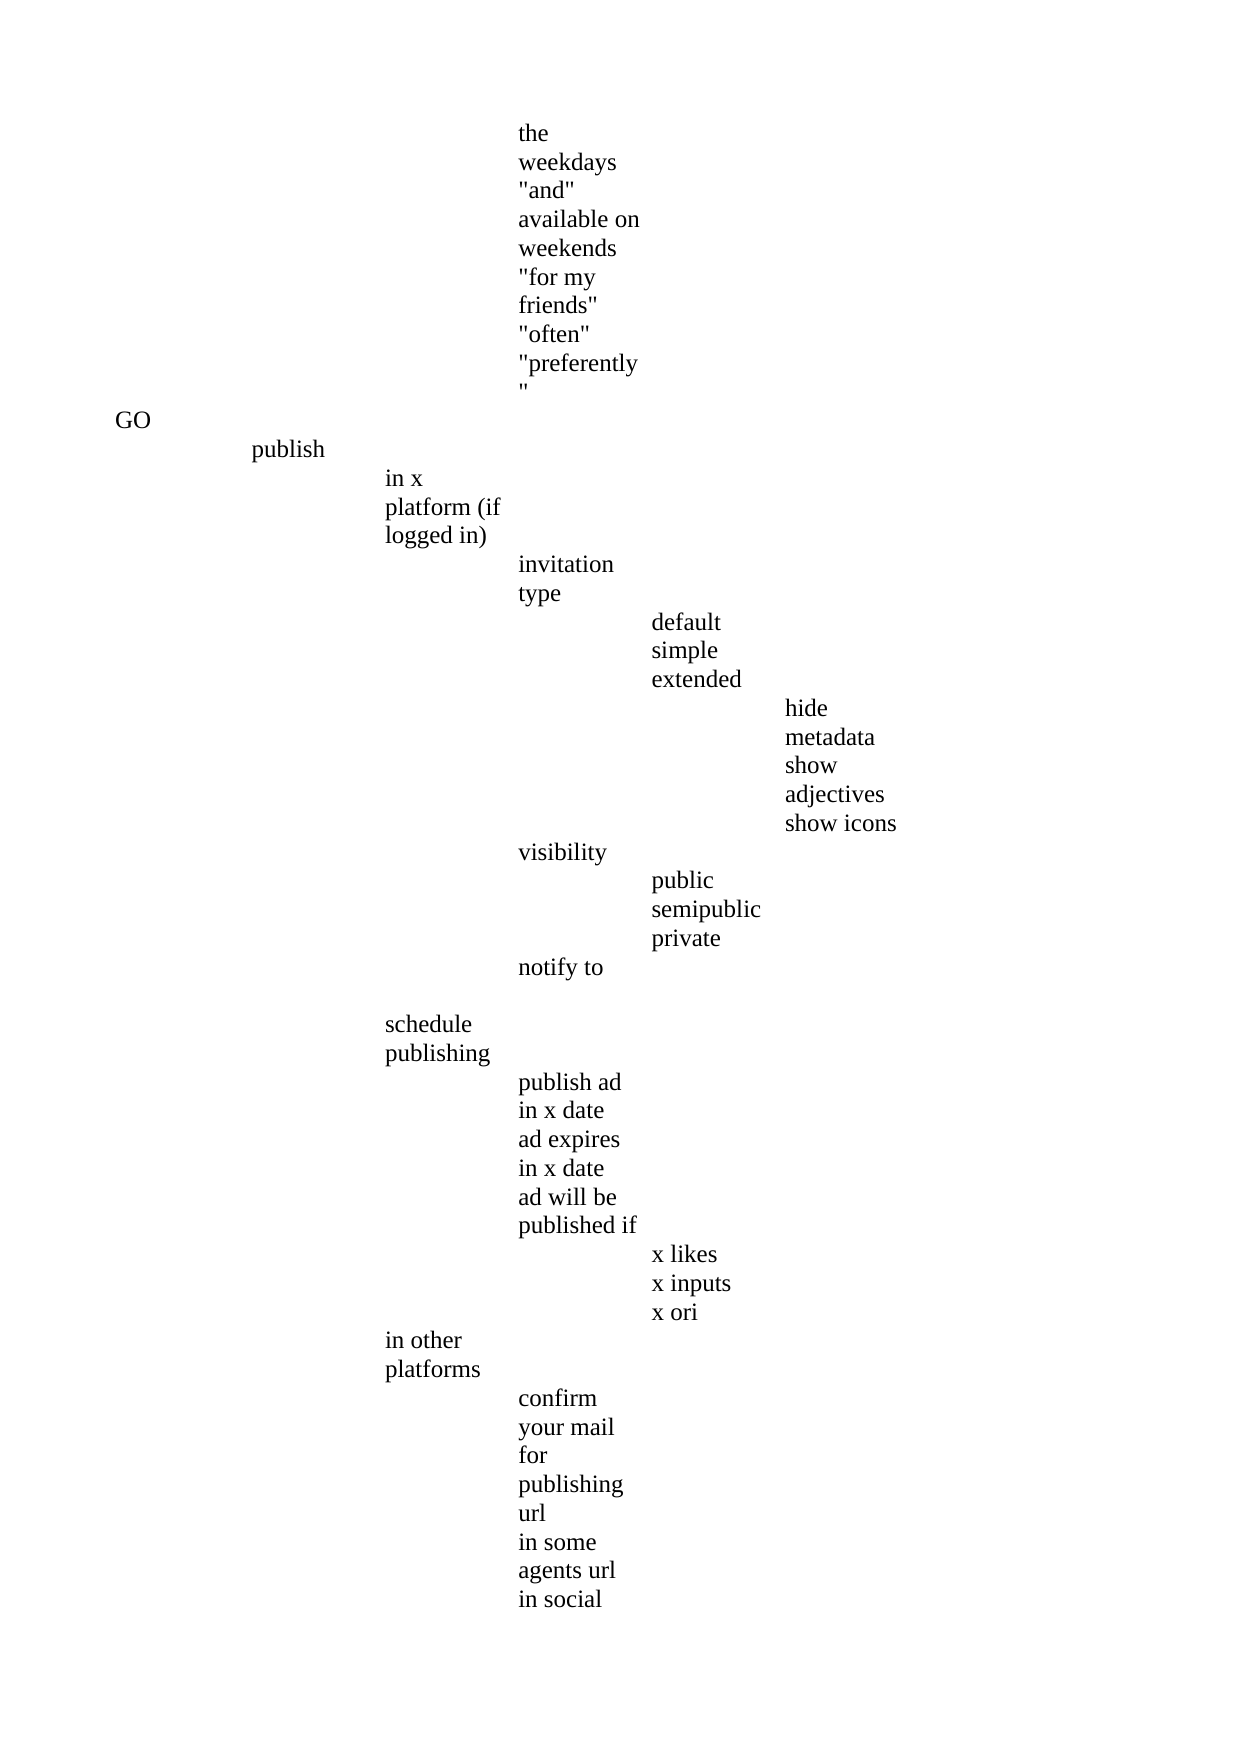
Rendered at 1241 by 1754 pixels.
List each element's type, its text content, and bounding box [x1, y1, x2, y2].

table_cell [782, 463, 915, 549]
table_cell visibility [515, 837, 648, 866]
table_cell [915, 952, 1048, 981]
table_cell [648, 118, 782, 406]
table_cell [248, 808, 382, 837]
table_cell [1048, 866, 1182, 894]
table_cell [112, 866, 248, 894]
table_cell in other platforms [382, 1326, 515, 1383]
table_cell [112, 894, 248, 923]
table_cell show adjectives [782, 751, 915, 808]
table_cell [382, 607, 515, 636]
table_cell [248, 1527, 382, 1584]
table_cell [648, 1067, 782, 1124]
table_cell [1048, 1584, 1182, 1613]
table_cell [248, 894, 382, 923]
table_cell [782, 1182, 915, 1239]
table_cell [382, 866, 515, 894]
table_cell [112, 1182, 248, 1239]
table_cell [648, 1182, 782, 1239]
table_cell [648, 549, 782, 607]
table_cell [248, 636, 382, 664]
table_cell [1048, 607, 1182, 636]
table_cell [782, 664, 915, 693]
table_cell [112, 1124, 248, 1182]
table_cell [382, 406, 515, 434]
table_cell [515, 636, 648, 664]
table_cell [382, 1268, 515, 1297]
table_cell [248, 664, 382, 693]
table_cell invitation type [515, 549, 648, 607]
table_cell [915, 434, 1048, 463]
table_cell [1048, 894, 1182, 923]
table_cell [515, 923, 648, 952]
table_cell [515, 463, 648, 549]
table_cell [382, 923, 515, 952]
table_cell [382, 1527, 515, 1584]
table_cell [112, 837, 248, 866]
table_cell [1048, 1297, 1182, 1326]
table_cell [382, 894, 515, 923]
table_cell [248, 118, 382, 406]
table_cell [515, 406, 648, 434]
table_cell [782, 1584, 915, 1613]
table_cell hide metadata [782, 693, 915, 751]
table_cell [248, 1009, 382, 1067]
table_cell [782, 894, 915, 923]
table_cell [1048, 1527, 1182, 1584]
table_cell [915, 1326, 1048, 1383]
table_cell [112, 751, 248, 808]
table_cell [248, 1268, 382, 1297]
table_cell [515, 607, 648, 636]
table_cell [515, 866, 648, 894]
table_cell in x platform (if logged in) [382, 463, 515, 549]
table_cell extended [648, 664, 782, 693]
table_cell [1048, 406, 1182, 434]
table_cell [112, 1383, 248, 1527]
table_cell [782, 1067, 915, 1124]
table_cell [915, 866, 1048, 894]
table_cell [915, 923, 1048, 952]
table_cell [1048, 952, 1182, 981]
table_cell [248, 923, 382, 952]
table_cell [382, 1067, 515, 1124]
table_cell [1048, 1239, 1182, 1268]
table_cell [112, 808, 248, 837]
table_cell [915, 1182, 1048, 1239]
table_cell [1048, 664, 1182, 693]
table_cell [248, 549, 382, 607]
table_cell [515, 434, 648, 463]
table_cell [1048, 118, 1182, 406]
table_cell [915, 406, 1048, 434]
table_cell [648, 1527, 782, 1584]
table_cell [782, 866, 915, 894]
table_cell x inputs [648, 1268, 782, 1297]
table_cell [382, 981, 515, 1009]
table_cell [1048, 434, 1182, 463]
table_cell [1048, 693, 1182, 751]
table_cell [382, 118, 515, 406]
table_cell [648, 463, 782, 549]
table_cell [1048, 751, 1182, 808]
table_cell [915, 1268, 1048, 1297]
table_cell semipublic [648, 894, 782, 923]
table_cell [782, 607, 915, 636]
table_cell ad will be published if [515, 1182, 648, 1239]
table_cell default [648, 607, 782, 636]
table_cell [248, 463, 382, 549]
table_cell [248, 1182, 382, 1239]
table_cell [915, 664, 1048, 693]
table_cell in some agents url [515, 1527, 648, 1584]
table_cell [648, 1326, 782, 1383]
table_cell [648, 1009, 782, 1067]
table_cell [782, 636, 915, 664]
table_cell [112, 607, 248, 636]
table_cell [248, 1297, 382, 1326]
table_cell [382, 808, 515, 837]
table_cell [382, 434, 515, 463]
table_cell [112, 636, 248, 664]
table_cell [782, 118, 915, 406]
table_cell [382, 952, 515, 981]
table_cell [112, 1326, 248, 1383]
table_cell [648, 981, 782, 1009]
table_cell [112, 923, 248, 952]
table_cell [112, 1239, 248, 1268]
table_cell [782, 434, 915, 463]
table_cell [782, 1009, 915, 1067]
table_cell [1048, 1009, 1182, 1067]
table_cell confirm your mail for publishing url [515, 1383, 648, 1527]
table_cell [382, 664, 515, 693]
table_cell the weekdays "and" available on weekends "for my friends" "often" "preferently" [515, 118, 648, 406]
table_cell [248, 981, 382, 1009]
table_cell private [648, 923, 782, 952]
table_cell [515, 1009, 648, 1067]
table_cell [915, 1124, 1048, 1182]
table_cell [782, 1326, 915, 1383]
table_cell [248, 837, 382, 866]
table_cell x likes [648, 1239, 782, 1268]
table_cell [248, 866, 382, 894]
table_cell [915, 1067, 1048, 1124]
table_cell GO [112, 406, 248, 434]
table_cell [1048, 549, 1182, 607]
table_cell [112, 1584, 248, 1613]
table_cell [112, 549, 248, 607]
table_cell [112, 952, 248, 981]
table_cell [1048, 1182, 1182, 1239]
table_cell [915, 1297, 1048, 1326]
table_cell [915, 549, 1048, 607]
table_cell [248, 406, 382, 434]
table_cell [648, 837, 782, 866]
table_cell [515, 808, 648, 837]
table_cell [382, 636, 515, 664]
table_cell [915, 1527, 1048, 1584]
table_cell [782, 1268, 915, 1297]
table_cell [648, 1383, 782, 1527]
table_cell [1048, 1383, 1182, 1527]
table_cell [248, 1067, 382, 1124]
table_cell [515, 1239, 648, 1268]
table_cell [782, 952, 915, 981]
table_cell [648, 1584, 782, 1613]
table_cell [1048, 1124, 1182, 1182]
table_cell [248, 607, 382, 636]
table_cell [248, 693, 382, 751]
table_cell [648, 434, 782, 463]
table_cell [515, 1297, 648, 1326]
table_cell [515, 693, 648, 751]
table_cell [248, 952, 382, 981]
table_cell schedule publishing [382, 1009, 515, 1067]
table_cell [382, 1239, 515, 1268]
table_cell [112, 463, 248, 549]
table_cell publish ad in x date [515, 1067, 648, 1124]
table_cell show icons [782, 808, 915, 837]
table_cell [1048, 463, 1182, 549]
table_cell in social [515, 1584, 648, 1613]
table_cell [915, 1383, 1048, 1527]
table_cell ad expires in x date [515, 1124, 648, 1182]
table_cell [515, 664, 648, 693]
table_cell [515, 1268, 648, 1297]
table_cell [782, 1297, 915, 1326]
table_cell [112, 1268, 248, 1297]
table_cell [915, 981, 1048, 1009]
table_cell [248, 1383, 382, 1527]
table_cell [1048, 1326, 1182, 1383]
table_cell [1048, 923, 1182, 952]
table_cell [915, 693, 1048, 751]
table_cell public [648, 866, 782, 894]
table_cell [382, 751, 515, 808]
table_cell [915, 463, 1048, 549]
table_cell [648, 1124, 782, 1182]
table_cell [1048, 1067, 1182, 1124]
table_cell [382, 1383, 515, 1527]
table_cell [112, 1009, 248, 1067]
table_cell [648, 952, 782, 981]
table_cell notify to [515, 952, 648, 981]
table_cell [382, 837, 515, 866]
table_cell [515, 1326, 648, 1383]
table_cell [782, 406, 915, 434]
table_cell [112, 1067, 248, 1124]
table_cell [1048, 636, 1182, 664]
table_cell [782, 1383, 915, 1527]
table_cell [515, 894, 648, 923]
table_cell [1048, 981, 1182, 1009]
table_cell [515, 751, 648, 808]
table_cell [915, 1009, 1048, 1067]
table_cell [382, 693, 515, 751]
table_cell [112, 434, 248, 463]
table_cell [915, 607, 1048, 636]
table_cell [782, 549, 915, 607]
table_cell [515, 981, 648, 1009]
table_cell [1048, 837, 1182, 866]
table_cell [382, 549, 515, 607]
table_cell [248, 1124, 382, 1182]
table_cell [915, 751, 1048, 808]
table_cell [248, 1239, 382, 1268]
table_cell [112, 664, 248, 693]
table_cell simple [648, 636, 782, 664]
table_cell [1048, 808, 1182, 837]
table_cell [112, 693, 248, 751]
table_cell [248, 1326, 382, 1383]
table_cell [648, 406, 782, 434]
table_cell [382, 1182, 515, 1239]
table_cell [382, 1124, 515, 1182]
table_cell [648, 751, 782, 808]
table_cell [248, 751, 382, 808]
table_cell [782, 1239, 915, 1268]
table_cell [782, 1527, 915, 1584]
table_cell [382, 1584, 515, 1613]
table_cell x ori [648, 1297, 782, 1326]
table_cell [1048, 1268, 1182, 1297]
table_cell [915, 1584, 1048, 1613]
table_cell [915, 118, 1048, 406]
table_cell [782, 923, 915, 952]
table_cell [915, 894, 1048, 923]
table_cell [782, 981, 915, 1009]
table_cell [915, 636, 1048, 664]
table_cell [112, 1527, 248, 1584]
table_cell [782, 1124, 915, 1182]
table_cell [112, 118, 248, 406]
table_cell [112, 1297, 248, 1326]
table_cell publish [248, 434, 382, 463]
table_cell [915, 1239, 1048, 1268]
table_cell [915, 837, 1048, 866]
table_cell [112, 981, 248, 1009]
table_cell [782, 837, 915, 866]
table_cell [382, 1297, 515, 1326]
table_cell [248, 1584, 382, 1613]
table_cell [915, 808, 1048, 837]
table_cell [648, 693, 782, 751]
table_cell [648, 808, 782, 837]
